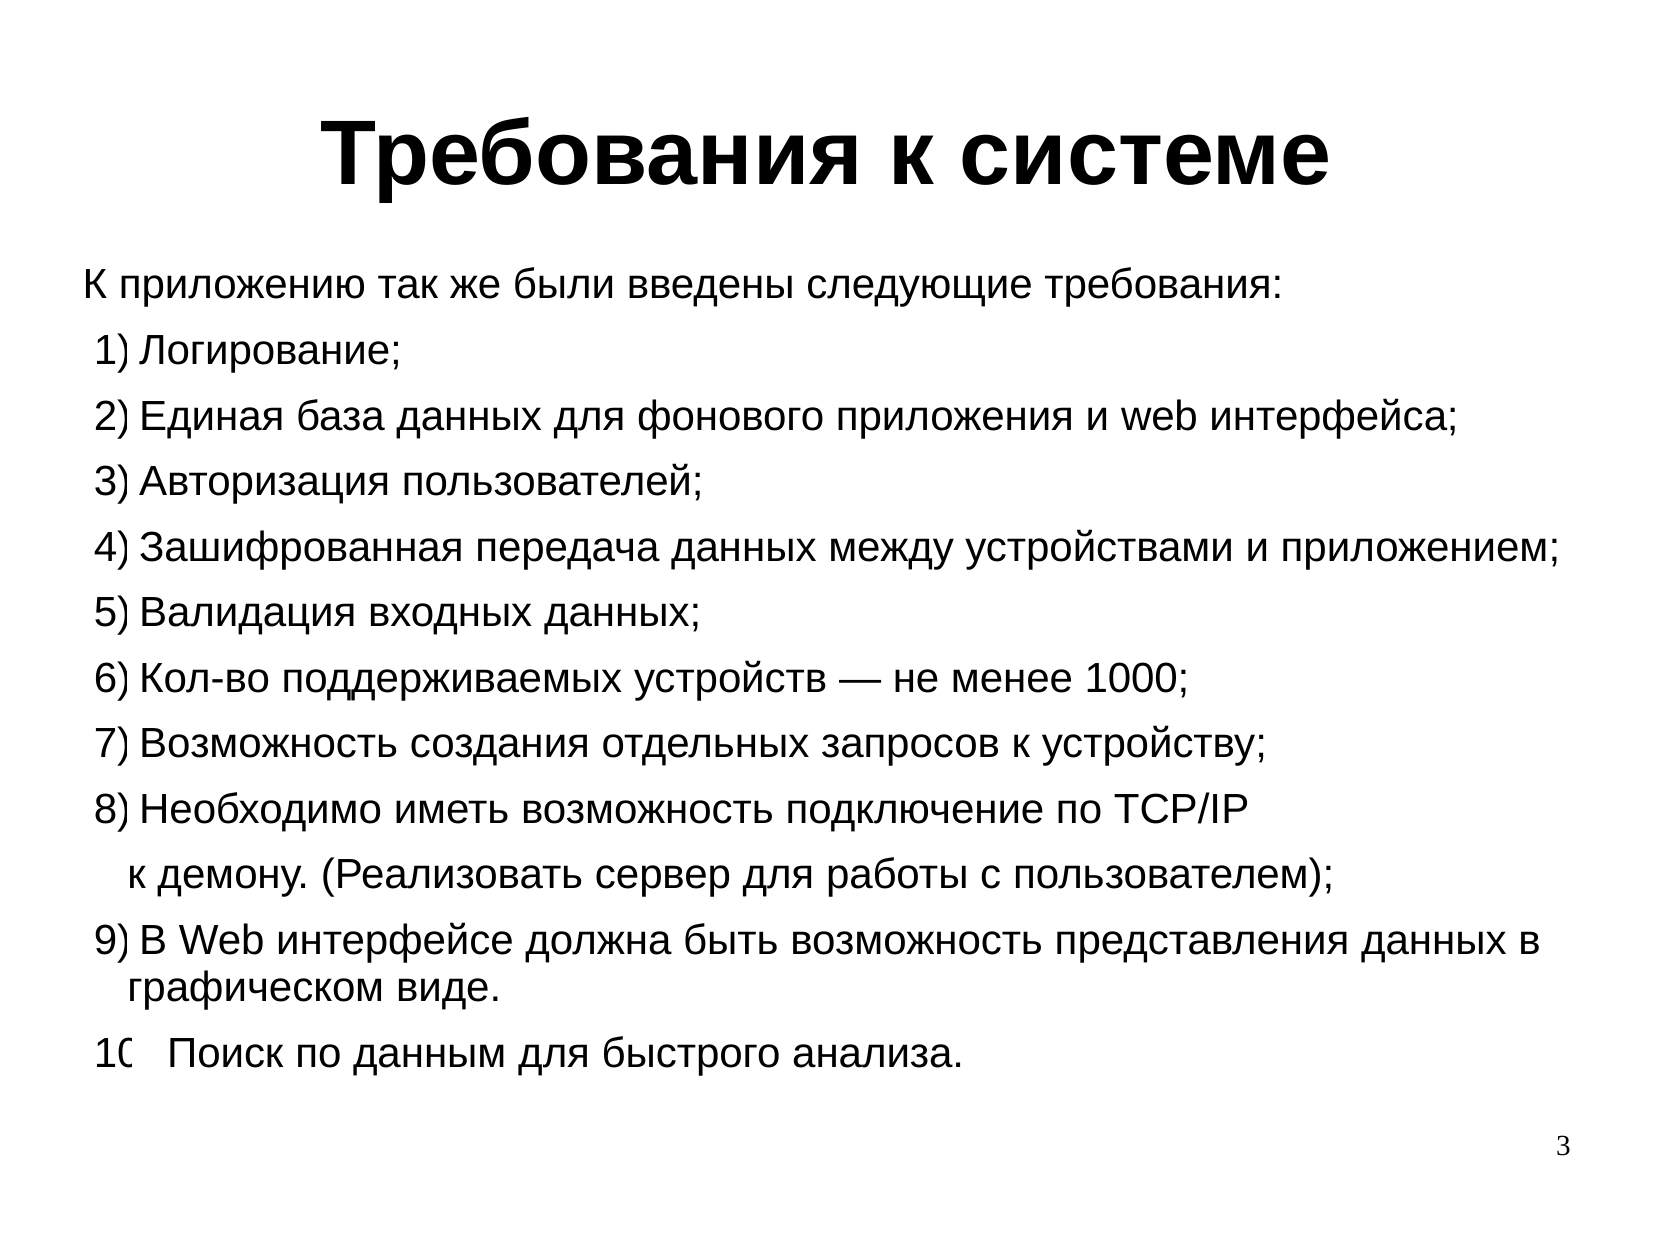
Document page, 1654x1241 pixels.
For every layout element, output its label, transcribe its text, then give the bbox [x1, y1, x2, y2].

list К приложению так же были введены следующие требования: Логирование; Единая база данных для фонового приложения и web интерфейса; Авторизация пользователей; Зашифрованная передача данных между устройствами и приложением; Валидация входных данных; Кол-во поддерживаемых устройств — не менее 1000; Возможность создания отдельных запросов к устройству; Необходимо иметь возможность подключение по TCP/IP к демону. (Реализовать сервер для работы с пользователем); В Web интерфейсе должна быть возможность представления данных в графическом виде. Поиск по данным для быстрого анализа. [82, 261, 1571, 1087]
title Требования к системе [82, 49, 1571, 257]
